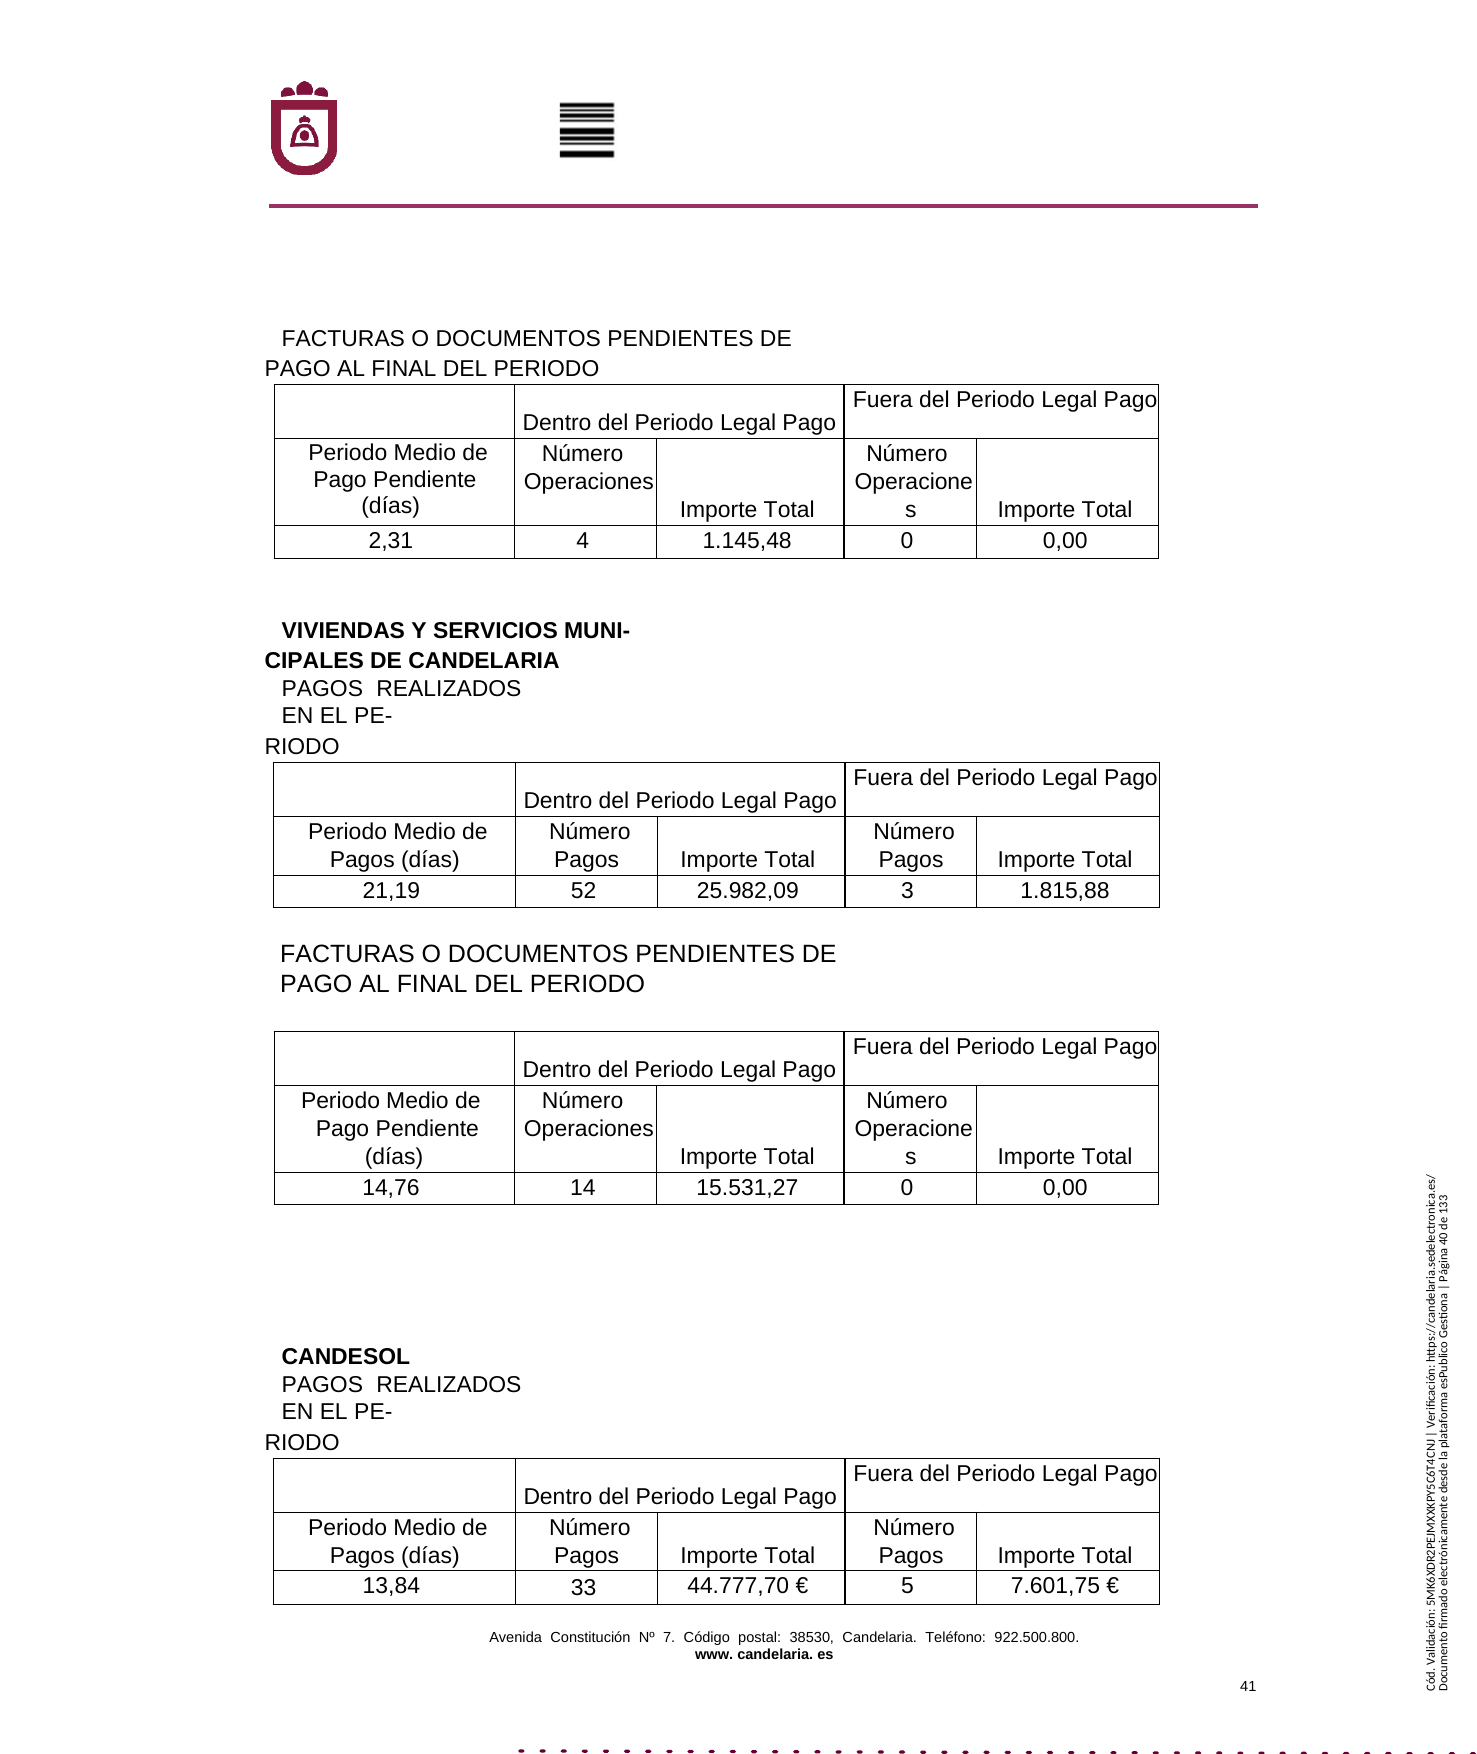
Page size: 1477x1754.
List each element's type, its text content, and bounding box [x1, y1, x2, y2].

table_header [274, 763, 515, 816]
table_header Fuera del Periodo Legal Pago [845, 1032, 1158, 1085]
table_cell Importe Total [657, 439, 843, 525]
table_cell 0 [845, 1173, 976, 1204]
table_header Fuera del Periodo Legal Pago [845, 385, 1158, 438]
table_header [275, 1032, 514, 1085]
table_cell Periodo Medio de Pagos (días) [274, 817, 515, 875]
table_cell 2,31 [275, 526, 514, 557]
table_cell 3 [846, 876, 976, 907]
table_cell 0,00 [977, 1173, 1158, 1204]
text PAGO AL FINAL DEL PERIODO [280, 969, 1269, 998]
table_cell Número Operaciones [515, 1086, 656, 1172]
text VIVIENDAS Y SERVICIOS MUNI- [281, 617, 1263, 644]
table_header [275, 385, 514, 438]
table_header Fuera del Periodo Legal Pago [846, 763, 1159, 816]
table_cell 4 [515, 526, 656, 557]
table_cell Número Operaciones [845, 1086, 976, 1172]
table_cell 44.777,70 € [658, 1571, 844, 1603]
table_cell Número Pagos [516, 1513, 657, 1570]
table_cell 25.982,09 [658, 876, 844, 907]
table_cell Número Operaciones [515, 439, 656, 525]
table_cell 5 [846, 1571, 976, 1603]
table_cell 1.145,48 [657, 526, 843, 557]
table_cell 13,84 [274, 1571, 515, 1603]
table_cell 7.601,75 € [977, 1571, 1159, 1603]
table_cell 0,00 [977, 526, 1158, 557]
table_cell Importe Total [658, 1513, 844, 1570]
table_cell Número Pagos [516, 817, 657, 875]
table_cell Importe Total [977, 1086, 1158, 1172]
table_cell 1.815,88 [977, 876, 1159, 907]
table_header [274, 1459, 515, 1512]
table_header Dentro del Periodo Legal Pago [515, 1032, 843, 1085]
table_cell Número Pagos [846, 1513, 976, 1570]
table_cell 14,76 [275, 1173, 514, 1204]
table_cell 0 [845, 526, 976, 557]
text CIPALES DE CANDELARIA [264, 645, 1269, 674]
table_cell 21,19 [274, 876, 515, 907]
table_cell Importe Total [657, 1086, 843, 1172]
text CANDESOL [281, 1343, 1263, 1370]
text PAGOS REALIZADOS EN EL PE- [281, 675, 521, 728]
table_cell Importe Total [658, 817, 844, 875]
table_cell Importe Total [977, 1513, 1159, 1570]
table_cell 33 [516, 1571, 657, 1603]
text FACTURAS O DOCUMENTOS PENDIENTES DE [281, 324, 1263, 351]
text PAGO AL FINAL DEL PERIODO [264, 353, 1269, 382]
table_cell Importe Total [977, 439, 1158, 525]
table_cell Importe Total [977, 817, 1159, 875]
table_header Dentro del Periodo Legal Pago [515, 385, 843, 438]
text RIODO [264, 731, 1269, 759]
text FACTURAS O DOCUMENTOS PENDIENTES DE [280, 939, 1269, 967]
text PAGOS REALIZADOS EN EL PE- [281, 1371, 521, 1424]
table_cell Periodo Medio de Pagos (días) [274, 1513, 515, 1570]
table_cell Periodo Medio de Pago Pendiente (días) [275, 439, 514, 525]
table_header Dentro del Periodo Legal Pago [516, 763, 844, 816]
table_cell 15.531,27 [657, 1173, 843, 1204]
text RIODO [264, 1427, 1269, 1455]
table_cell Periodo Medio de Pago Pendiente (días) [275, 1086, 514, 1172]
table_header Dentro del Periodo Legal Pago [516, 1459, 844, 1512]
table_cell 52 [516, 876, 657, 907]
table_cell Número Operaciones [845, 439, 976, 525]
table_cell 14 [515, 1173, 656, 1204]
table_header Fuera del Periodo Legal Pago [846, 1459, 1159, 1512]
table_cell Número Pagos [846, 817, 976, 875]
